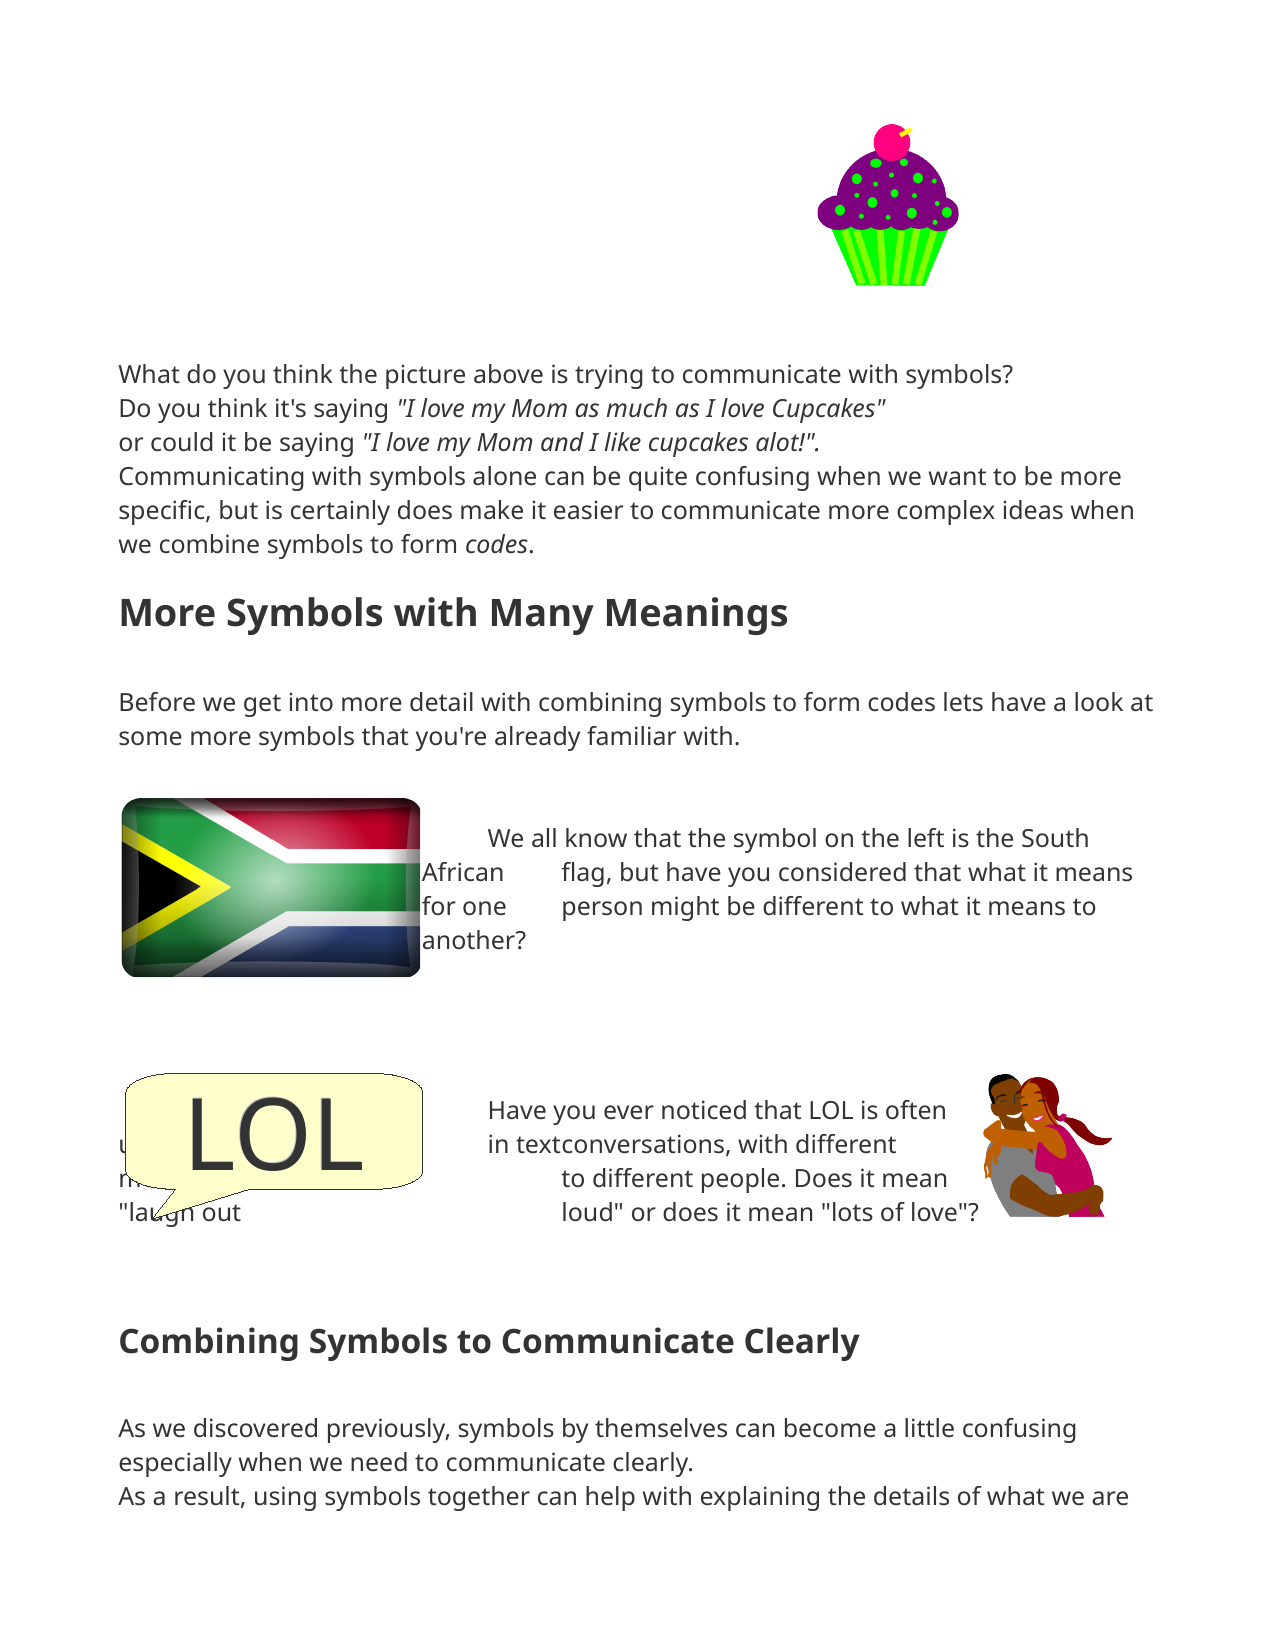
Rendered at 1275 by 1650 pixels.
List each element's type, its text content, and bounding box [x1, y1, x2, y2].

subtitle Combining Symbols to Communicate Clearly [118, 1318, 1157, 1364]
subtitle More Symbols with Many Meanings [118, 586, 1157, 638]
text Before we get into more detail with combining symbols to form codes lets have a look at some more symbols that you're already familiar with. [118, 684, 1157, 752]
text As we discovered previously, symbols by themselves can become a little confusing especially when we need to communicate clearly. [118, 1410, 1157, 1478]
text What do you think the picture above is trying to communicate with symbols? [118, 357, 1157, 391]
text As a result, using symbols together can help with explaining the details of what we are [118, 1478, 1157, 1513]
picture [817, 124, 959, 286]
text Have you ever noticed that LOL is often used in text conversations, with different meanings to different people. Does it mean "laugh out loud" or does it mean "lots of love"? [118, 1093, 1157, 1229]
text Communicating with symbols alone can be quite confusing when we want to be more specific, but is certainly does make it easier to communicate more complex ideas when we combine symbols to form codes. [118, 459, 1157, 561]
picture [983, 1073, 1113, 1217]
picture [121, 798, 422, 978]
text Do you think it's saying "I love my Mom as much as I love Cupcakes" [118, 391, 1157, 425]
text or could it be saying "I love my Mom and I like cupcakes alot!". [118, 425, 1157, 459]
text We all know that the symbol on the left is the South African flag, but have you considered that what it means for one person might be different to what it means to another? [422, 820, 1157, 957]
